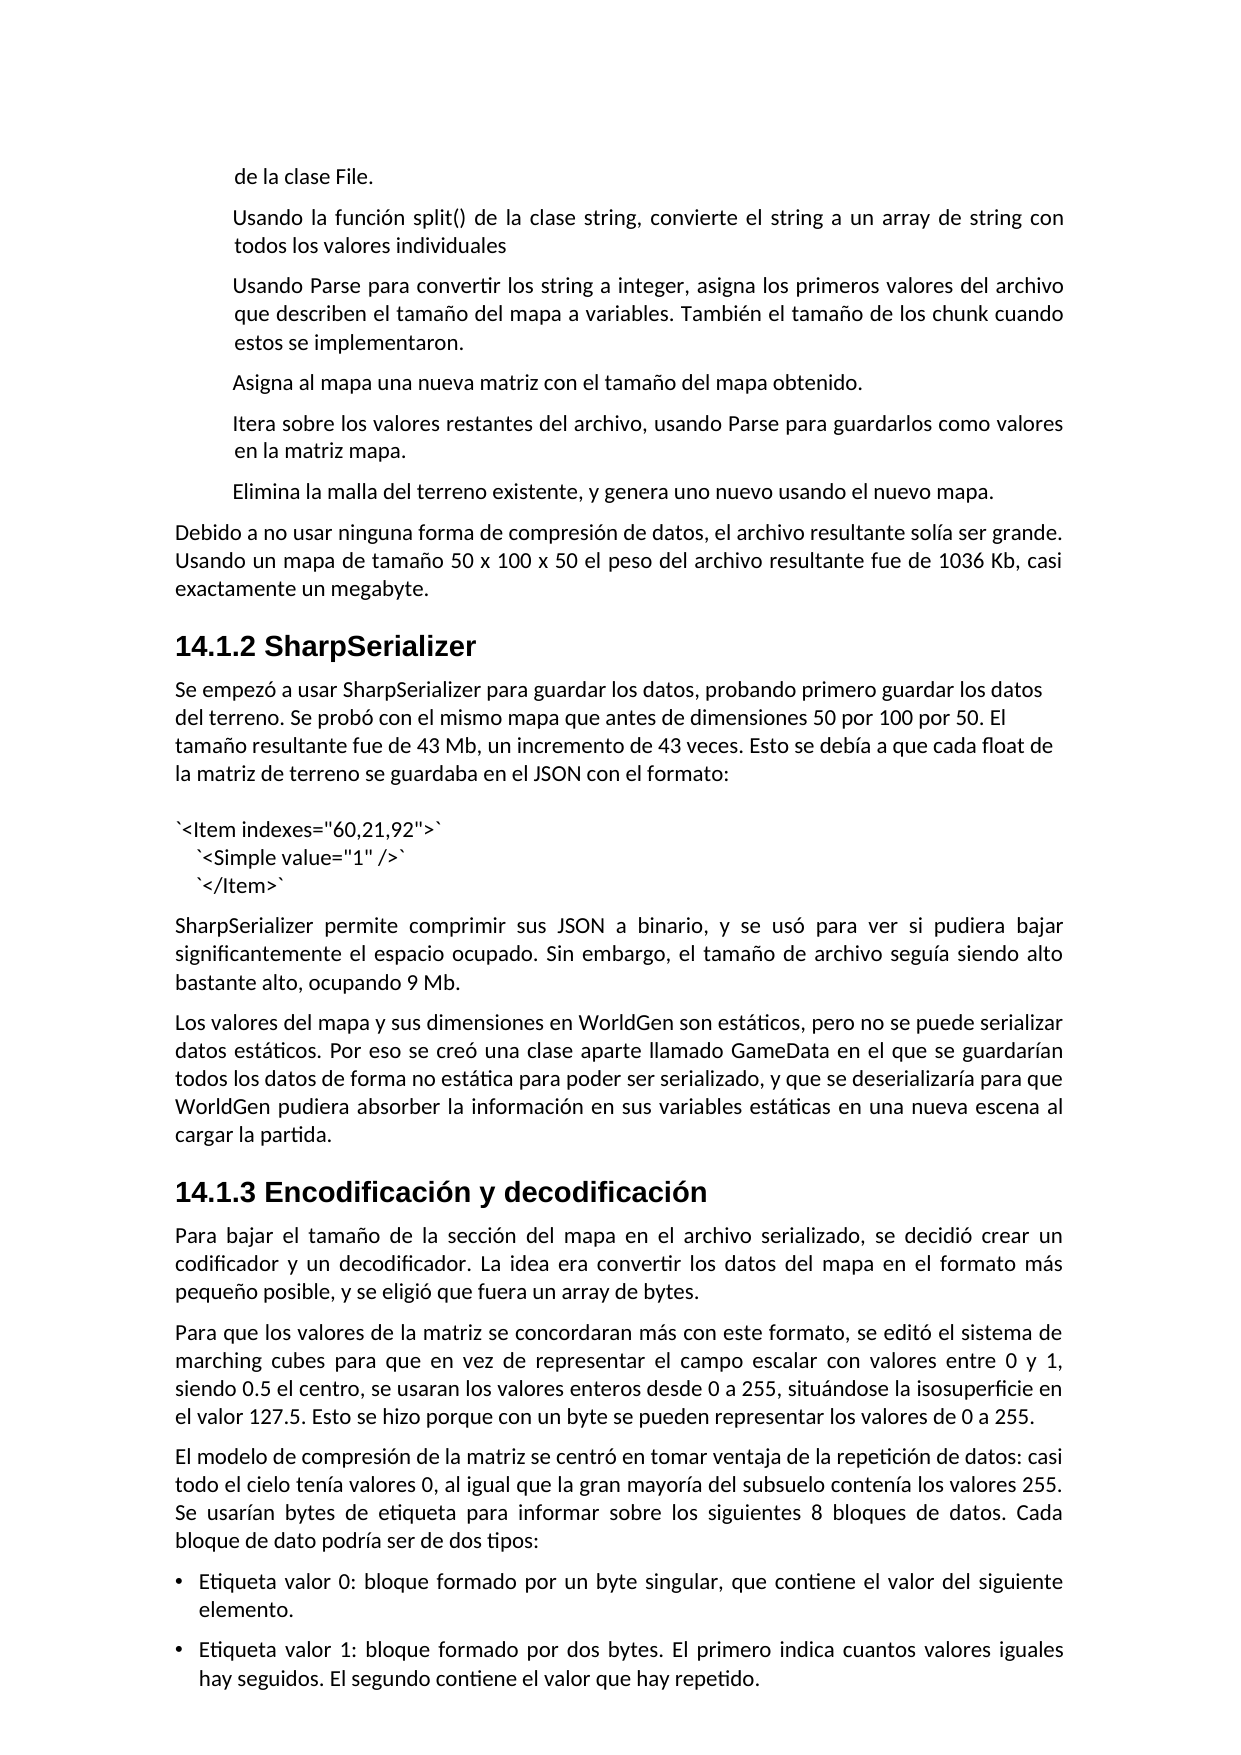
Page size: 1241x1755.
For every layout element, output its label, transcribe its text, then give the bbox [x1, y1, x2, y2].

list de la clase File. [204, 162, 1065, 191]
text Debido a no usar ninguna forma de compresión de datos, el archivo resultante solía ser grande. Usando un mapa de tamaño 50 x 100 x 50 el peso del archivo resultante fue de 1036 Kb, casi exactamente un megabyte. [175, 518, 1065, 602]
text El modelo de compresión de la matriz se centró en tomar ventaja de la repetición de datos: casi todo el cielo tenía valores 0, al igual que la gran mayoría del subsuelo contenía los valores 255. Se usarían bytes de etiqueta para informar sobre los siguientes 8 bloques de datos. Cada bloque de dato podría ser de dos tipos: [175, 1442, 1065, 1554]
list Etiqueta valor 0: bloque formado por un byte singular, que contiene el valor del siguiente elemento. [175, 1567, 1065, 1623]
list Usando Parse para convertir los string a integer, asigna los primeros valores del archivo que describen el tamaño del mapa a variables. También el tamaño de los chunk cuando estos se implementaron. [204, 272, 1065, 356]
list Itera sobre los valores restantes del archivo, usando Parse para guardarlos como valores en la matriz mapa. [204, 409, 1065, 465]
text Los valores del mapa y sus dimensiones en WorldGen son estáticos, pero no se puede serializar datos estáticos. Por eso se creó una clase aparte llamado GameData en el que se guardarían todos los datos de forma no estática para poder ser serializado, y que se deserializaría para que WorldGen pudiera absorber la información en sus variables estáticas en una nueva escena al cargar la partida. [175, 1008, 1065, 1148]
subtitle SharpSerializer [175, 629, 1065, 662]
text Se empezó a usar SharpSerializer para guardar los datos, probando primero guardar los datos del terreno. Se probó con el mismo mapa que antes de dimensiones 50 por 100 por 50. El tamaño resultante fue de 43 Mb, un incremento de 43 veces. Esto se debía a que cada float de la matriz de terreno se guardaba en el JSON con el formato: `<Item indexes="60,21,92">` `<Simple value="1" />` `</Item>` [175, 675, 1065, 899]
text Para bajar el tamaño de la sección del mapa en el archivo serializado, se decidió crear un codificador y un decodificador. La idea era convertir los datos del mapa en el formato más pequeño posible, y se eligió que fuera un array de bytes. [175, 1221, 1065, 1305]
text Para que los valores de la matriz se concordaran más con este formato, se editó el sistema de marching cubes para que en vez de representar el campo escalar con valores entre 0 y 1, siendo 0.5 el centro, se usaran los valores enteros desde 0 a 255, situándose la isosuperficie en el valor 127.5. Esto se hizo porque con un byte se pueden representar los valores de 0 a 255. [175, 1318, 1065, 1430]
text SharpSerializer permite comprimir sus JSON a binario, y se usó para ver si pudiera bajar significantemente el espacio ocupado. Sin embargo, el tamaño de archivo seguía siendo alto bastante alto, ocupando 9 Mb. [175, 912, 1065, 996]
list Usando la función split() de la clase string, convierte el string a un array de string con todos los valores individuales [204, 203, 1065, 259]
subtitle Encodificación y decodificación [175, 1175, 1065, 1209]
list Etiqueta valor 1: bloque formado por dos bytes. El primero indica cuantos valores iguales hay seguidos. El segundo contiene el valor que hay repetido. [175, 1636, 1065, 1692]
list Asigna al mapa una nueva matriz con el tamaño del mapa obtenido. [204, 368, 1065, 396]
list Elimina la malla del terreno existente, y genera uno nuevo usando el nuevo mapa. [204, 477, 1065, 505]
